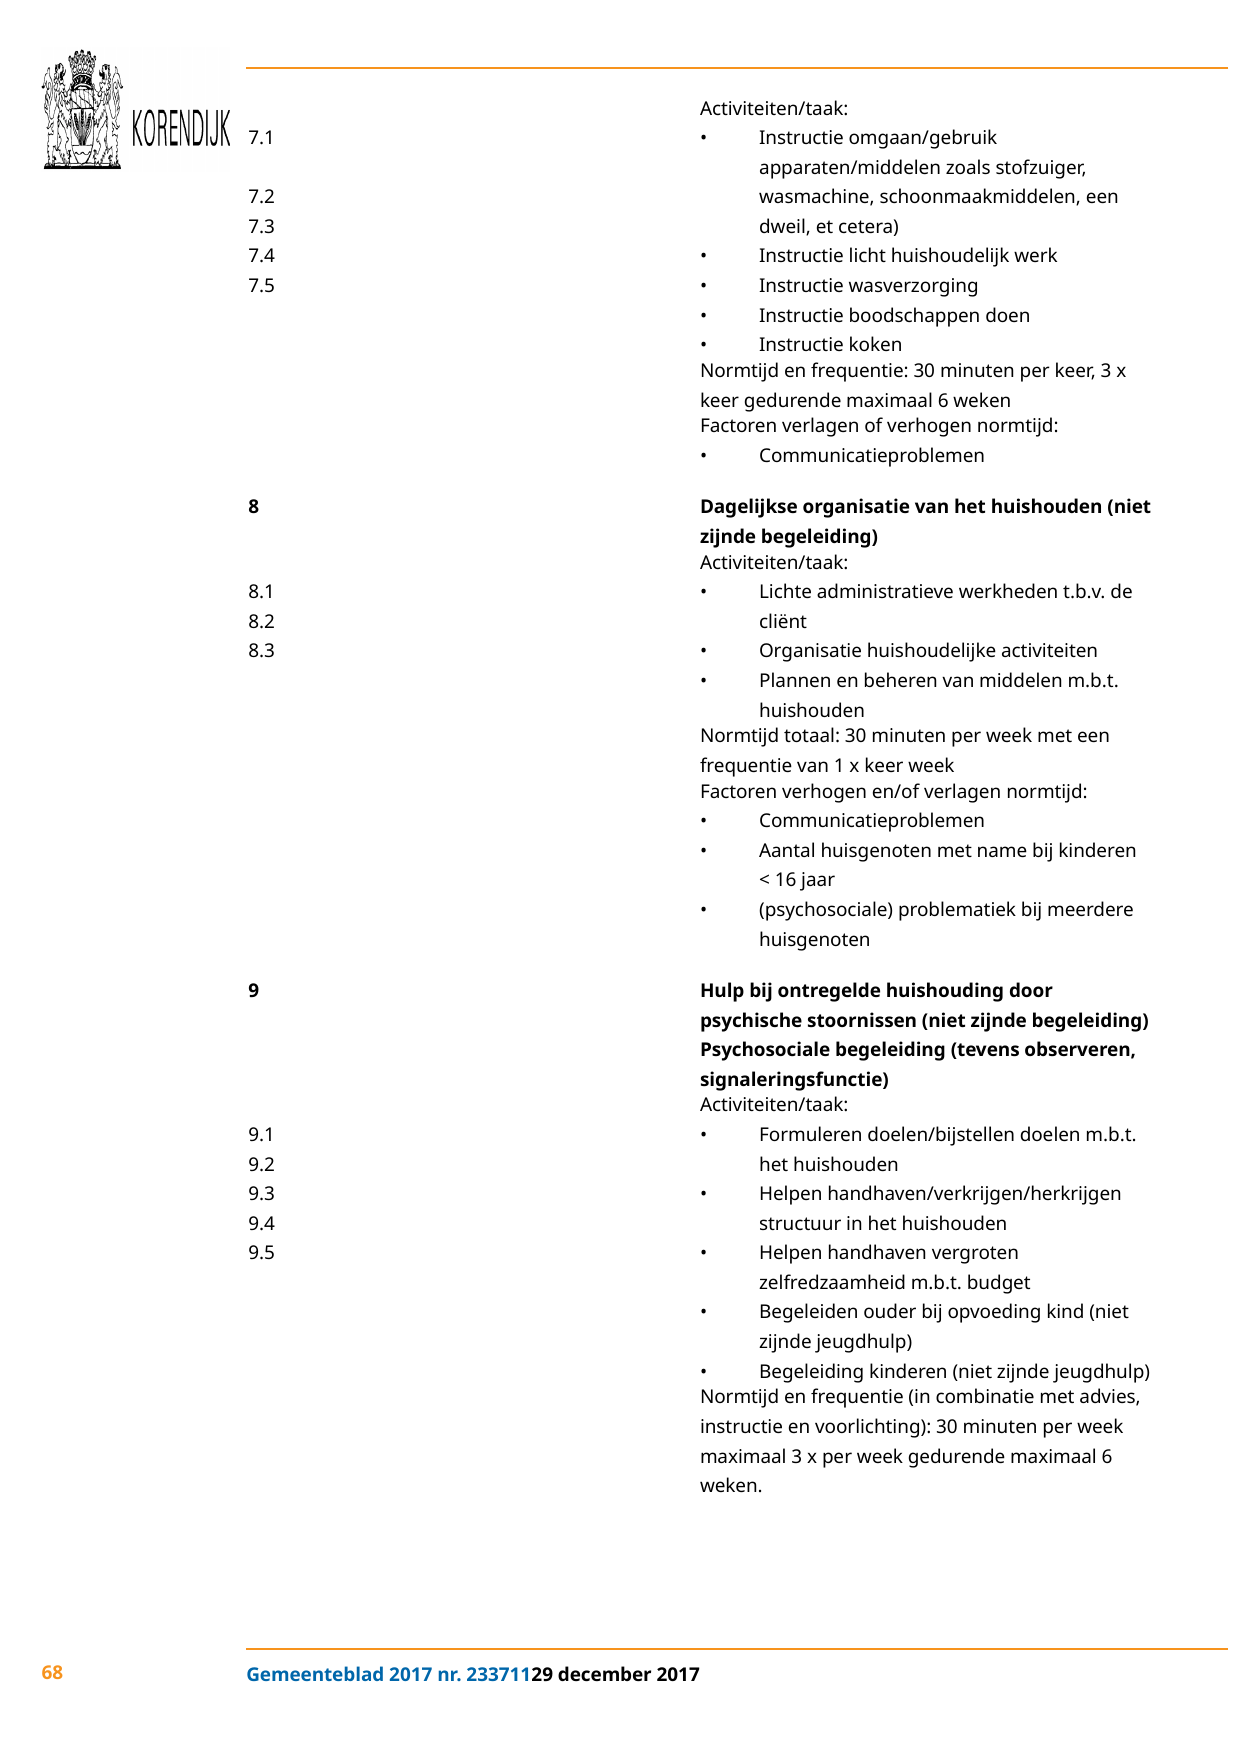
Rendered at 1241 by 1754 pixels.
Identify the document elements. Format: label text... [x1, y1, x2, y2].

table_cell 8 [248, 494, 700, 549]
table_cell [700, 468, 1152, 493]
table_cell Factoren verhogen en/of verlagen normtijd: Communicatieproblemen Aantal huisgenoten met name bij kinderen < 16 jaar (psychosociale) problematiek bij meerdere huisgenoten [700, 778, 1152, 951]
table_cell 7.1 7.2 7.3 7.4 7.5 [248, 95, 700, 357]
table_cell [248, 778, 700, 951]
table_cell 8.1 8.2 8.3 [248, 549, 700, 722]
table_cell 9.1 9.2 9.3 9.4 9.5 [248, 1092, 700, 1384]
table_cell [248, 468, 700, 493]
picture [41, 47, 231, 172]
table_cell Normtijd en frequentie (in combinatie met advies, instructie en voorlichting): 30 minuten per week maximaal 3 x per week gedurende maximaal 6 weken. [700, 1384, 1152, 1498]
table_cell Factoren verlagen of verhogen normtijd: Communicatieproblemen [700, 413, 1152, 468]
table_cell Activiteiten/taak: Instructie omgaan/gebruik apparaten/middelen zoals stofzuiger, wasmachine, schoonmaakmiddelen, een dweil, et cetera) Instructie licht huishoudelijk werk Instructie wasverzorging Instructie boodschappen doen Instructie koken [700, 95, 1152, 357]
table_cell [700, 951, 1152, 977]
table_cell [248, 1384, 700, 1498]
table_cell Activiteiten/taak: Lichte administratieve werkheden t.b.v. de cliënt Organisatie huishoudelijke activiteiten Plannen en beheren van middelen m.b.t. huishouden [700, 549, 1152, 722]
table_cell Normtijd en frequentie: 30 minuten per keer, 3 x keer gedurende maximaal 6 weken [700, 357, 1152, 412]
table_cell [248, 357, 700, 412]
table_cell [248, 951, 700, 977]
table_cell Activiteiten/taak: Formuleren doelen/bijstellen doelen m.b.t. het huishouden Helpen handhaven/verkrijgen/herkrijgen structuur in het huishouden Helpen handhaven vergroten zelfredzaamheid m.b.t. budget Begeleiden ouder bij opvoeding kind (niet zijnde jeugdhulp) Begeleiding kinderen (niet zijnde jeugdhulp) [700, 1092, 1152, 1384]
table_cell [248, 413, 700, 468]
table_cell 9 [248, 977, 700, 1092]
table_cell Normtijd totaal: 30 minuten per week met een frequentie van 1 x keer week [700, 723, 1152, 778]
table_cell [248, 723, 700, 778]
table_cell Hulp bij ontregelde huishouding door psychische stoornissen (niet zijnde begeleiding) Psychosociale begeleiding (tevens observeren, signaleringsfunctie) [700, 977, 1152, 1092]
table_cell Dagelijkse organisatie van het huishouden (niet zijnde begeleiding) [700, 494, 1152, 549]
